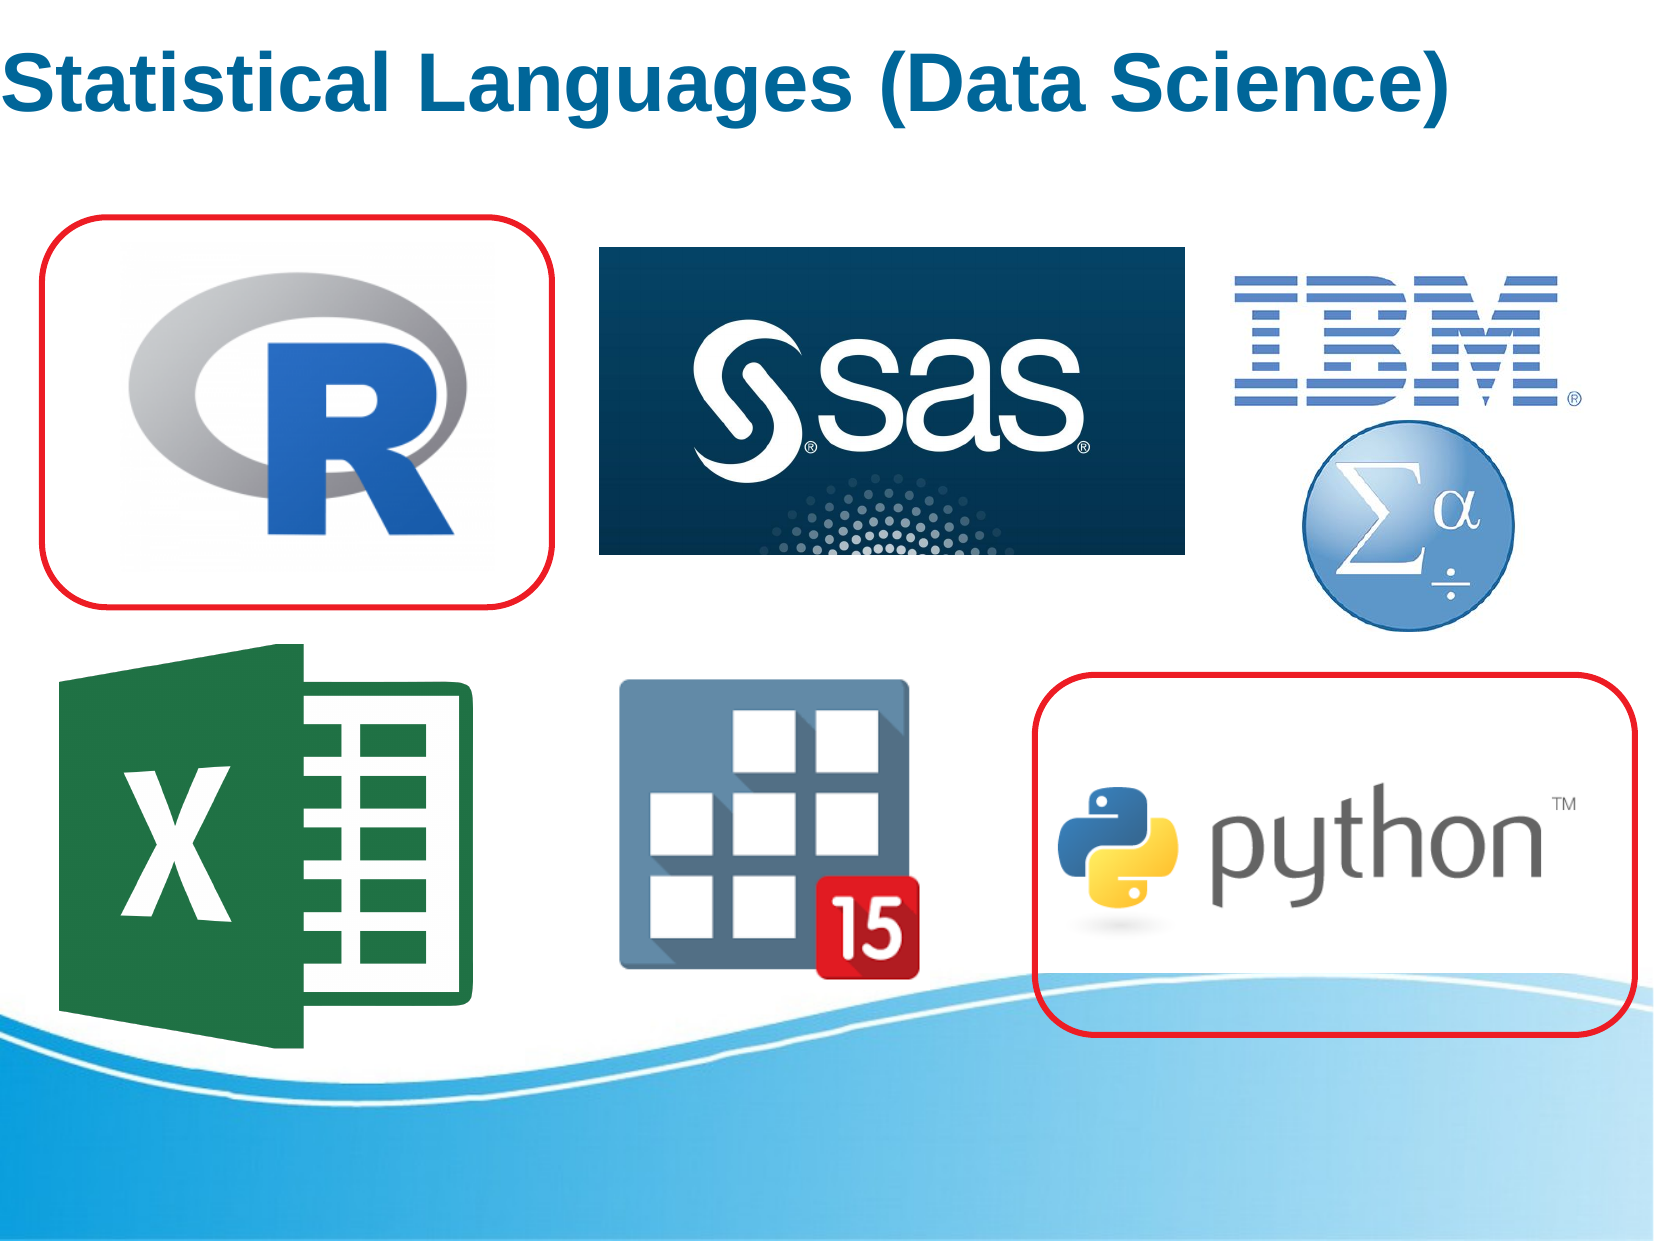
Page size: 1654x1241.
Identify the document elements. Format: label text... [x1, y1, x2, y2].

picture [1230, 272, 1584, 632]
text_box [41, 217, 552, 608]
picture [0, 644, 1654, 1241]
title Statistical Languages (Data Science) [0, 4, 1501, 161]
picture [599, 247, 1185, 301]
picture [85, 1053, 95, 1059]
text_box [1034, 674, 1635, 1035]
picture [599, 311, 1185, 555]
